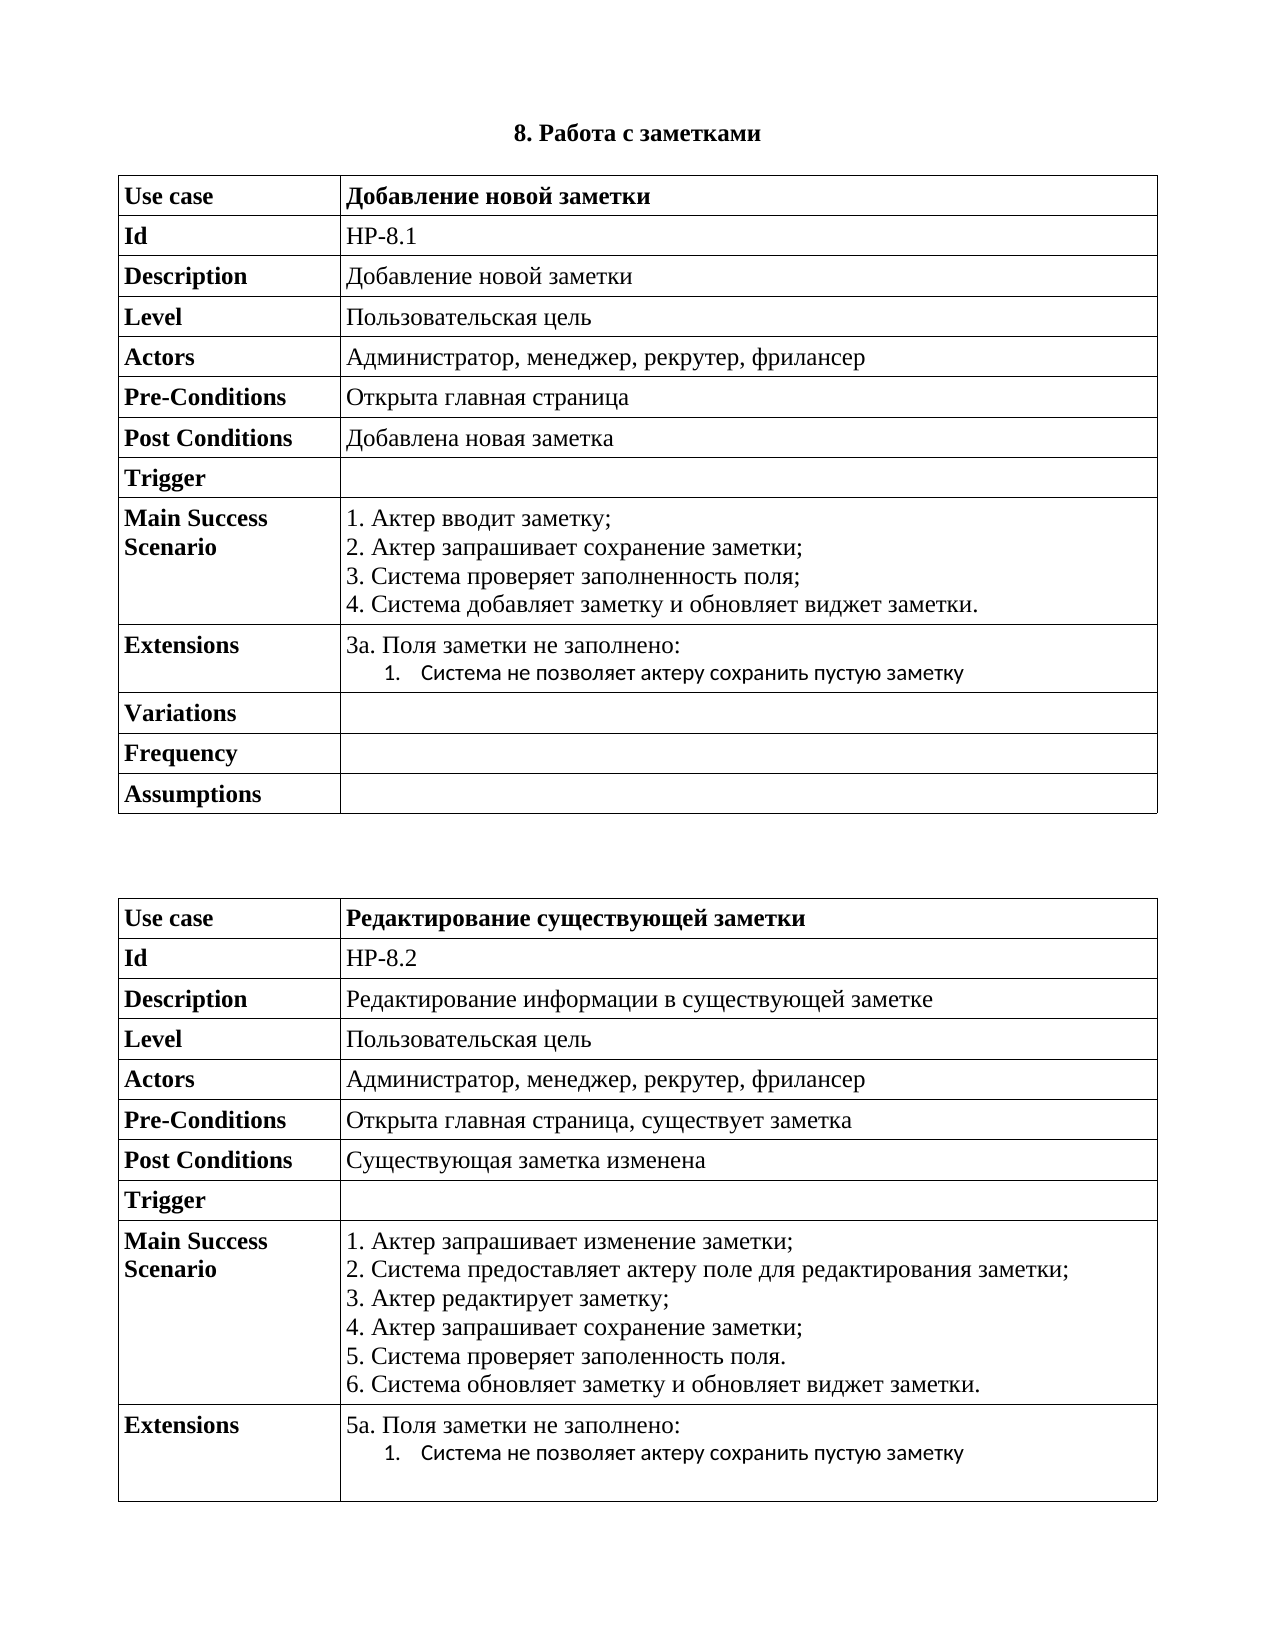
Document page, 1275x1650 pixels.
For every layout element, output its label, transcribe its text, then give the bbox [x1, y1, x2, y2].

table_cell Администратор, менеджер, рекрутер, фрилансер [341, 337, 1157, 376]
table_cell НР-8.1 [341, 216, 1157, 255]
table_cell [341, 458, 1157, 497]
table_cell Extensions [119, 1405, 340, 1501]
table_header Use case [119, 899, 340, 938]
table_cell Добавлена новая заметка [341, 418, 1157, 457]
table_cell [341, 774, 1157, 813]
table_cell 5а. Поля заметки не заполнено: Система не позволяет актеру сохранить пустую заметку [341, 1405, 1157, 1501]
table_cell Trigger [119, 458, 340, 497]
table_cell Пользовательская цель [341, 297, 1157, 336]
text 8. Работа с заметками [118, 118, 1157, 147]
table_cell 1. Актер вводит заметку; 2. Актер запрашивает сохранение заметки; 3. Система проверяет заполненность поля; 4. Система добавляет заметку и обновляет виджет заметки. [341, 498, 1157, 624]
table_cell Assumptions [119, 774, 340, 813]
table_cell Post Conditions [119, 1140, 340, 1180]
table_cell Description [119, 979, 340, 1018]
table_cell Main Success Scenario [119, 498, 340, 624]
table_cell [341, 734, 1157, 773]
table_cell Администратор, менеджер, рекрутер, фрилансер [341, 1060, 1157, 1099]
table_cell Id [119, 939, 340, 978]
table_cell Пользовательская цель [341, 1019, 1157, 1059]
table_header Добавление новой заметки [341, 176, 1157, 215]
table_cell Level [119, 297, 340, 336]
table_cell Frequency [119, 734, 340, 773]
table_cell [341, 1181, 1157, 1220]
table_cell Pre-Conditions [119, 1100, 340, 1139]
table_cell Actors [119, 337, 340, 376]
table_cell 1. Актер запрашивает изменение заметки; 2. Система предоставляет актеру поле для редактирования заметки; 3. Актер редактирует заметку; 4. Актер запрашивает сохранение заметки; 5. Система проверяет заполенность поля. 6. Система обновляет заметку и обновляет виджет заметки. [341, 1221, 1157, 1404]
table_header Use case [119, 176, 340, 215]
table_cell Добавление новой заметки [341, 256, 1157, 296]
table_cell Main Success Scenario [119, 1221, 340, 1404]
table_cell Description [119, 256, 340, 296]
table_cell Extensions [119, 625, 340, 692]
table_cell [341, 693, 1157, 733]
table_header Редактирование существующей заметки [341, 899, 1157, 938]
table_cell Id [119, 216, 340, 255]
table_cell Post Conditions [119, 418, 340, 457]
table_cell Редактирование информации в существующей заметке [341, 979, 1157, 1018]
table_cell 3а. Поля заметки не заполнено: Система не позволяет актеру сохранить пустую заметку [341, 625, 1157, 692]
table_cell НР-8.2 [341, 939, 1157, 978]
table_cell Pre-Conditions [119, 377, 340, 417]
table_cell Variations [119, 693, 340, 733]
table_cell Открыта главная страница, существует заметка [341, 1100, 1157, 1139]
table_cell Открыта главная страница [341, 377, 1157, 417]
table_cell Actors [119, 1060, 340, 1099]
table_cell Существующая заметка изменена [341, 1140, 1157, 1180]
table_cell Trigger [119, 1181, 340, 1220]
table_cell Level [119, 1019, 340, 1059]
